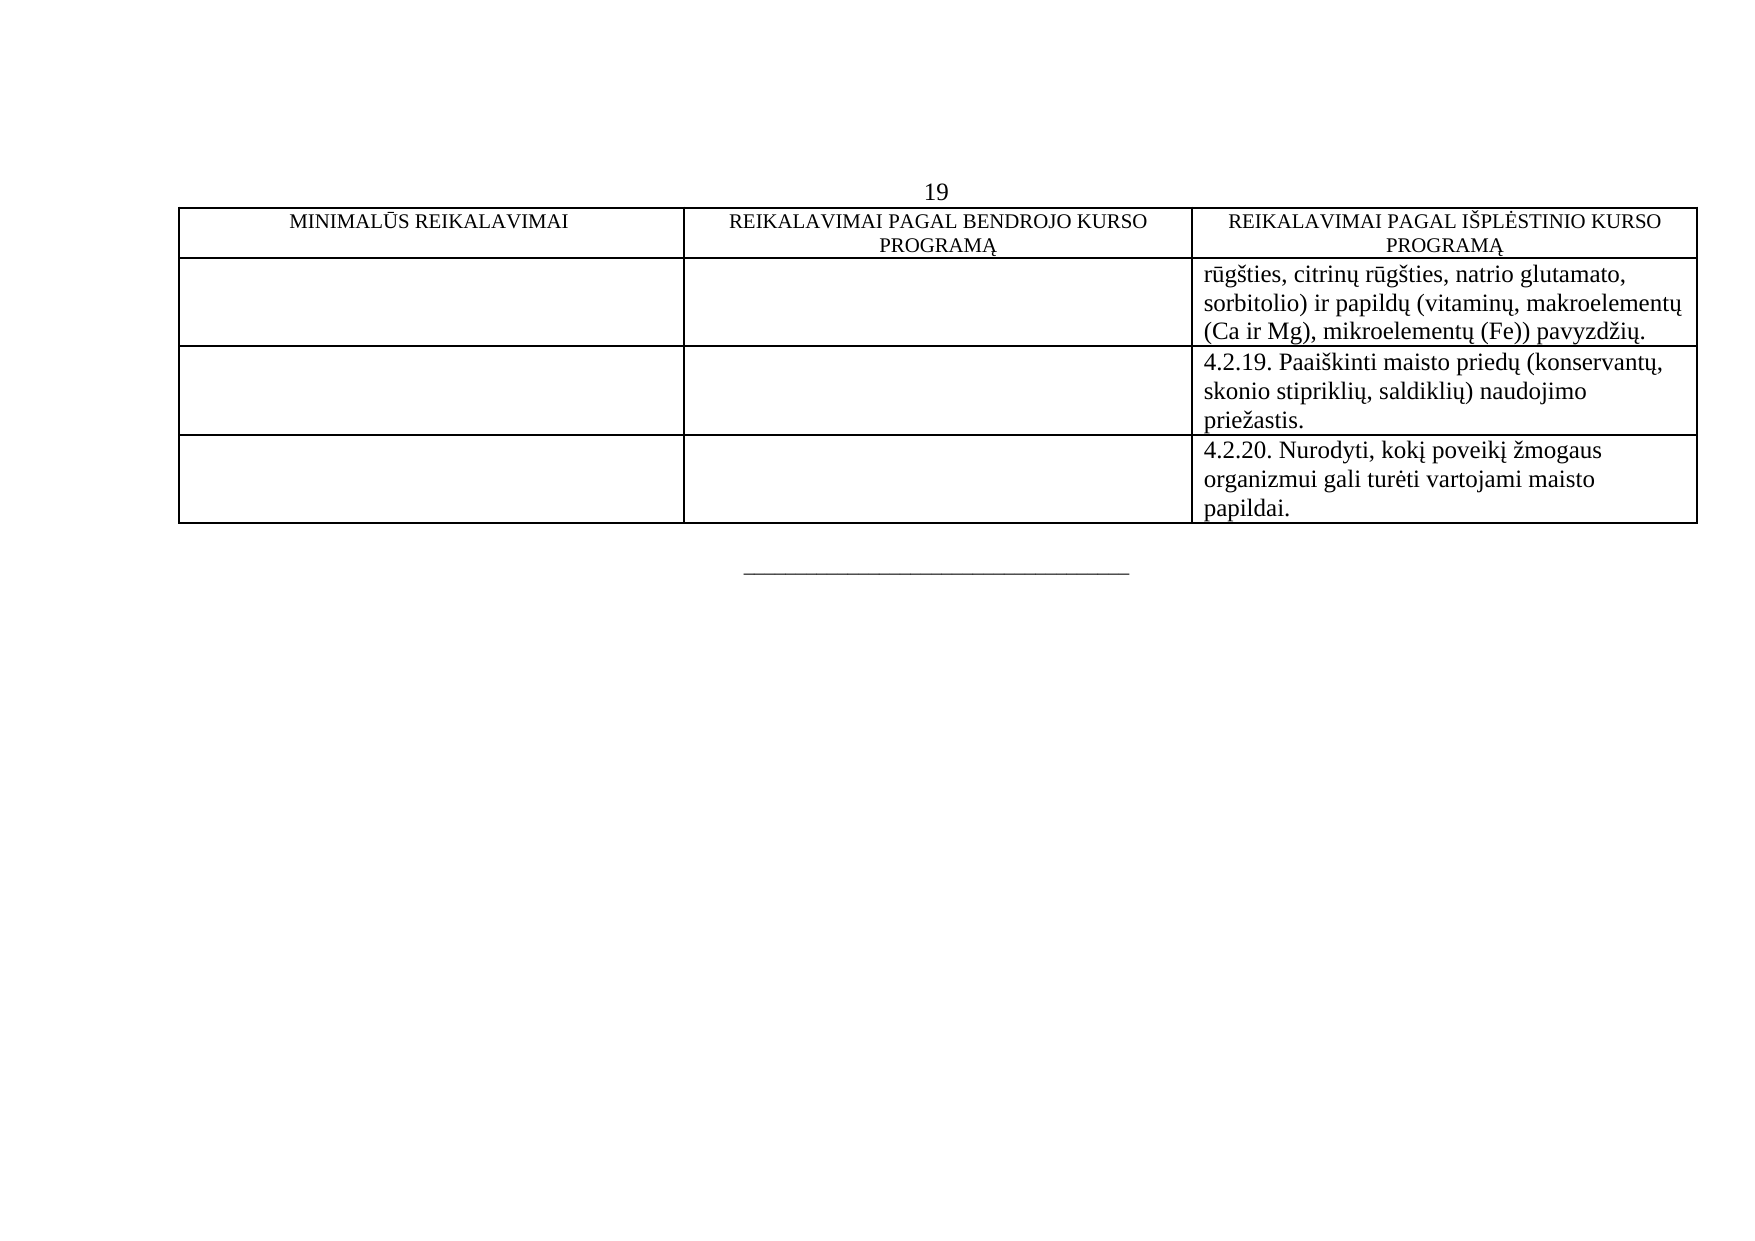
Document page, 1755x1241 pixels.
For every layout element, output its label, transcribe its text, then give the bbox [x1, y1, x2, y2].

table_header REIKALAVIMAI PAGAL IŠPLĖSTINIO KURSO PROGRAMĄ [1193, 209, 1696, 257]
text _____________________________________ [177, 553, 1695, 577]
table_cell [180, 436, 683, 522]
table_cell [180, 347, 683, 433]
table_cell [180, 259, 683, 345]
table_cell 4.2.19. Paaiškinti maisto priedų (konservantų, skonio stipriklių, saldiklių) naudojimo priežastis. [1193, 347, 1696, 433]
table_header REIKALAVIMAI PAGAL BENDROJO KURSO PROGRAMĄ [685, 209, 1191, 257]
table_cell rūgšties, citrinų rūgšties, natrio glutamato, sorbitolio) ir papildų (vitaminų, makroelementų (Ca ir Mg), mikroelementų (Fe)) pavyzdžių. [1193, 259, 1696, 345]
table_cell [685, 347, 1191, 433]
table_header MINIMALŪS REIKALAVIMAI [180, 209, 683, 257]
table_cell 4.2.20. Nurodyti, kokį poveikį žmogaus organizmui gali turėti vartojami maisto papildai. [1193, 436, 1696, 522]
table_cell [685, 436, 1191, 522]
table_cell [685, 259, 1191, 345]
